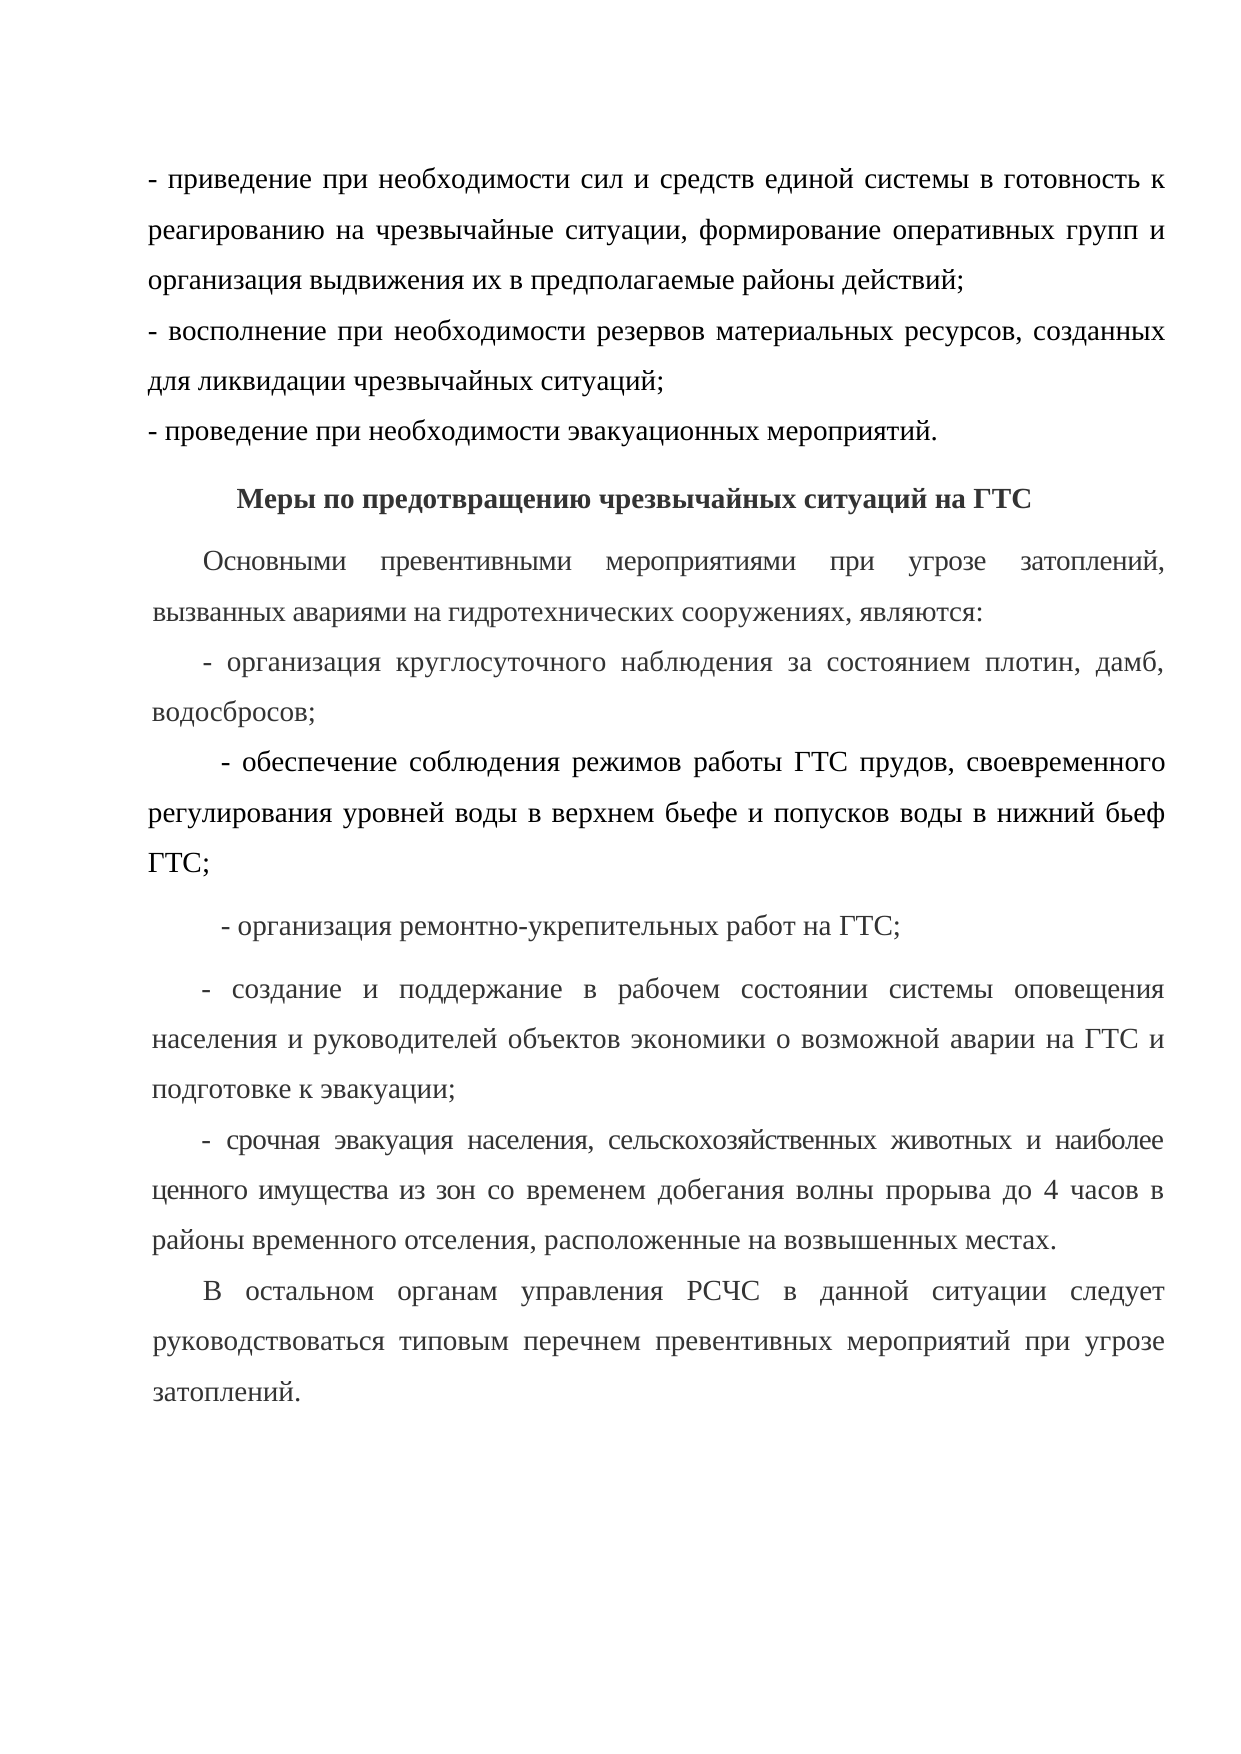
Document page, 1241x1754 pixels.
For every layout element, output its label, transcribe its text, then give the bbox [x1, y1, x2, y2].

text Меры по предотвращению чрезвычайных ситуаций на ГТС [148, 481, 1166, 514]
text - обеспечение соблюдения режимов работы ГТС прудов, своевременного регулирования уровней воды в верхнем бьефе и попусков воды в нижний бьеф ГТС; [148, 744, 1166, 879]
text - срочная эвакуация населения, сельскохозяйственных животных и наиболее ценного имущества из зон со временем добегания волны прорыва до 4 часов в районы временного отселения, расположенные на возвышенных местах. [152, 1122, 1165, 1256]
text - создание и поддержание в рабочем состоянии системы оповещения населения и руководителей объектов экономики о возможной аварии на ГТС и подготовке к эвакуации; [152, 971, 1165, 1105]
text В остальном органам управления РСЧС в данной ситуации следует руководствоваться типовым перечнем превентивных мероприятий при угрозе затоплений. [152, 1273, 1165, 1407]
text - приведение при необходимости сил и средств единой системы в готовность к реагированию на чрезвычайные ситуации, формирование оперативных групп и организация выдвижения их в предполагаемые районы действий; [148, 162, 1166, 296]
text - организация ремонтно-укрепительных работ на ГТС; [148, 908, 1166, 942]
text Основными превентивными мероприятиями при угрозе затоплений, вызванных авариями на гидро­технических сооружениях, являются: [152, 543, 1165, 627]
text - организация круглосуточного наблюдения за состоянием плотин, дамб, водо­сбросов; [152, 644, 1165, 728]
text - проведение при необходимости эвакуационных мероприятий. [148, 413, 1166, 447]
text - восполнение при необходимости резервов материальных ресурсов, созданных для ликвидации чрезвычайных ситуаций; [148, 313, 1166, 396]
